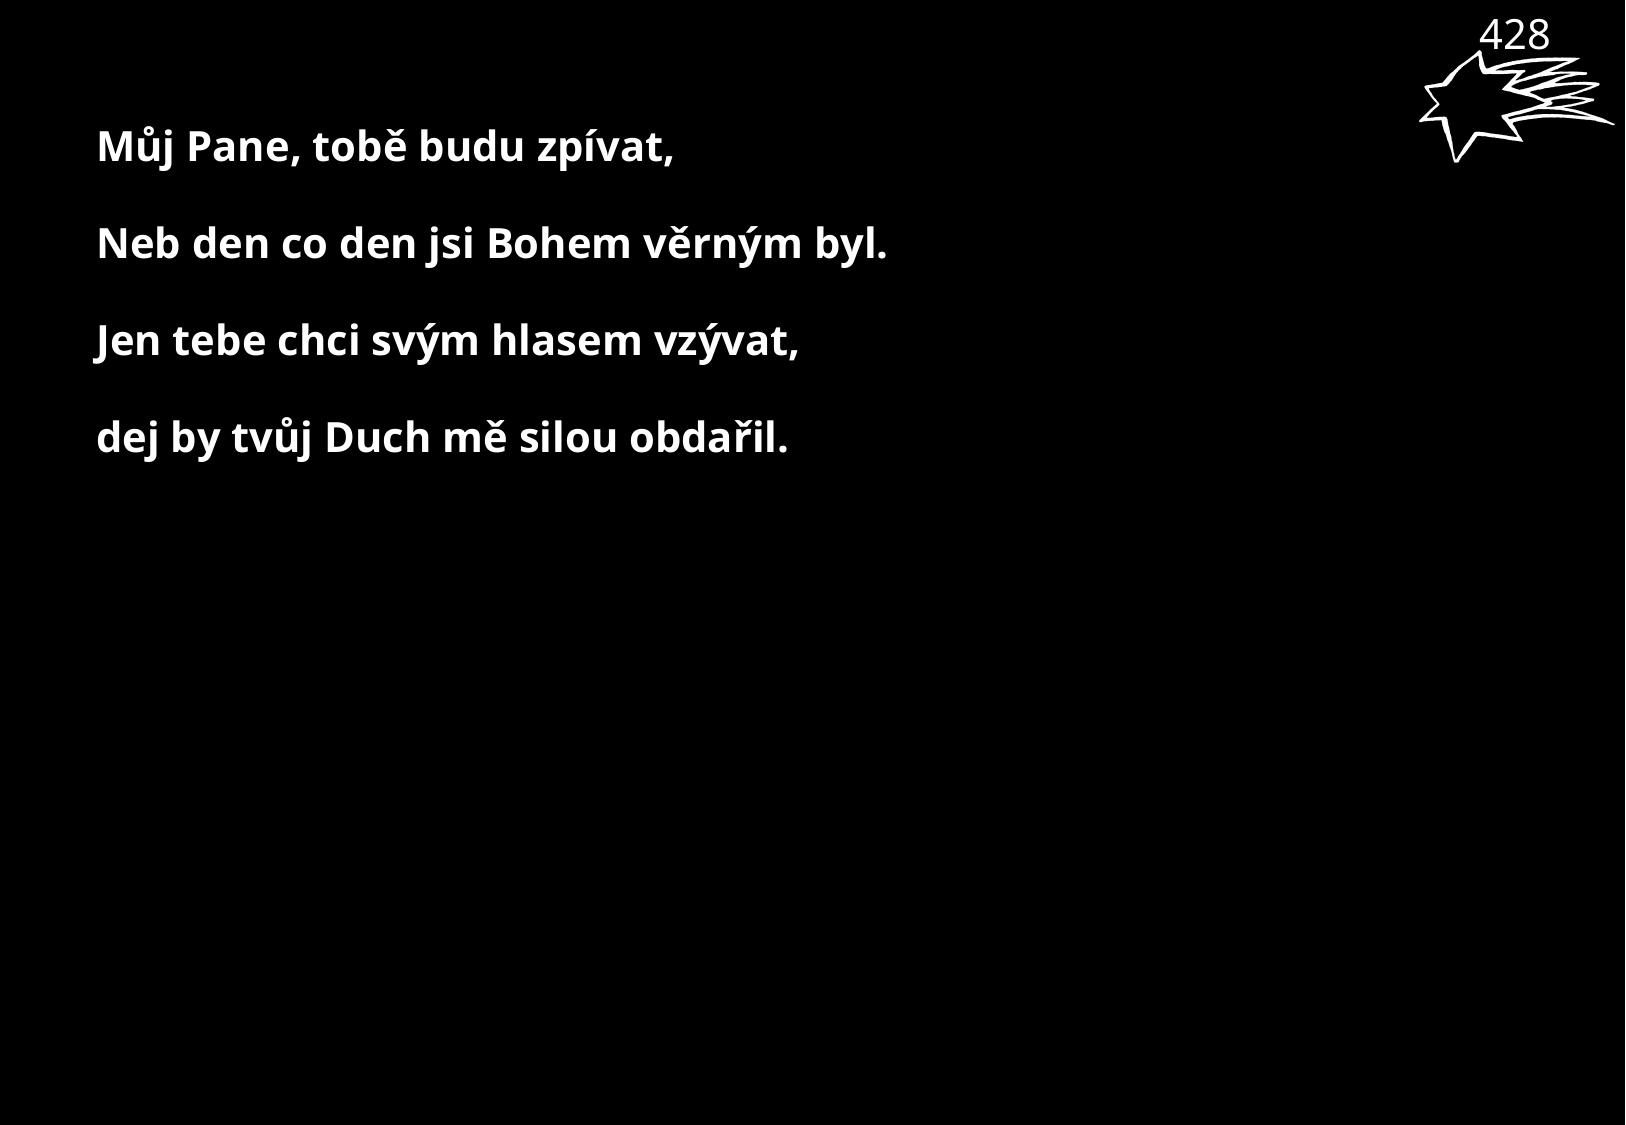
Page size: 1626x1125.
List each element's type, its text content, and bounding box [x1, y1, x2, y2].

text_box 428 [1405, 0, 1626, 66]
list Můj Pane, tobě budu zpívat, Neb den co den jsi Bohem věrným byl. Jen tebe chci svým hlasem vzývat, dej by tvůj Duch mě silou obdařil. [81, 112, 1544, 1101]
